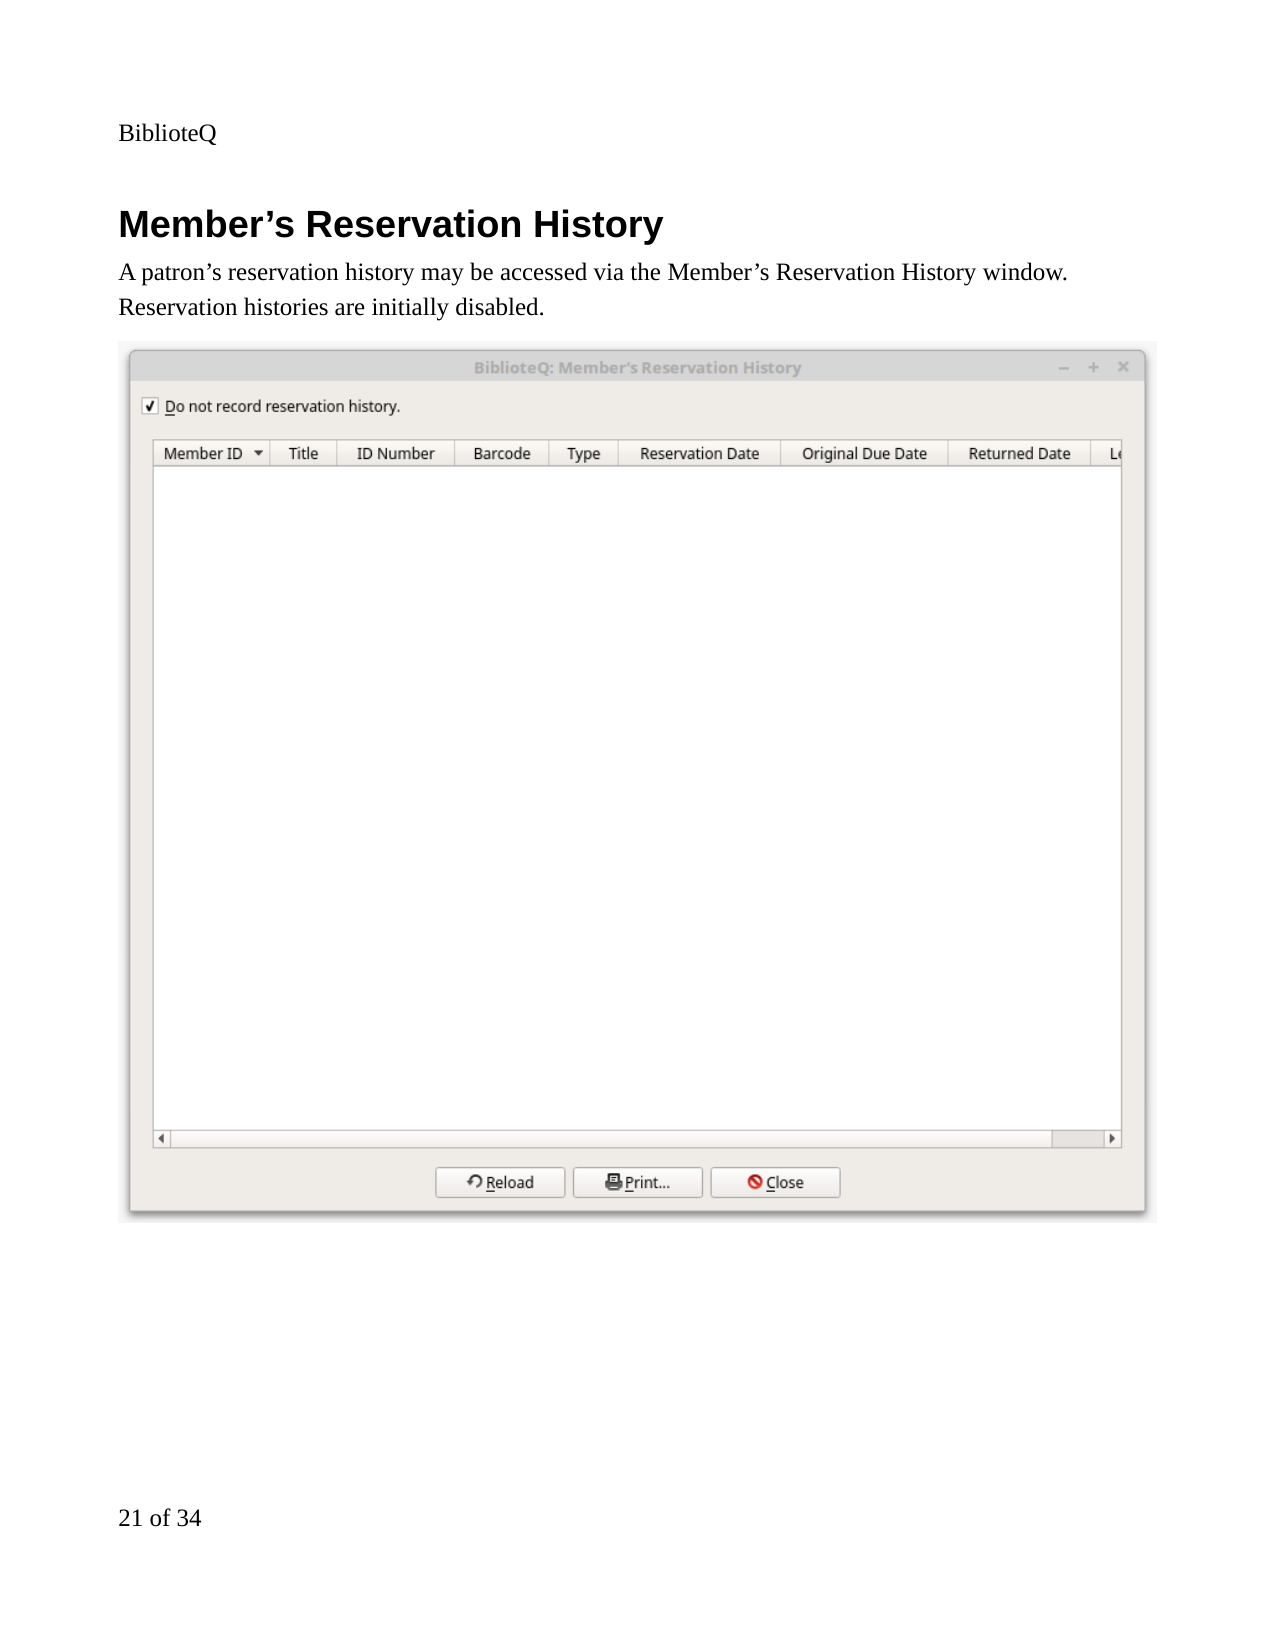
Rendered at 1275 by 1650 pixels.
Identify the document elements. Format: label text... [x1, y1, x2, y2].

text A patron’s reservation history may be accessed via the Member’s Reservation History window. Reservation histories are initially disabled. [118, 257, 1157, 321]
picture [118, 341, 1157, 1223]
subtitle Member’s Reservation History [118, 201, 1157, 245]
